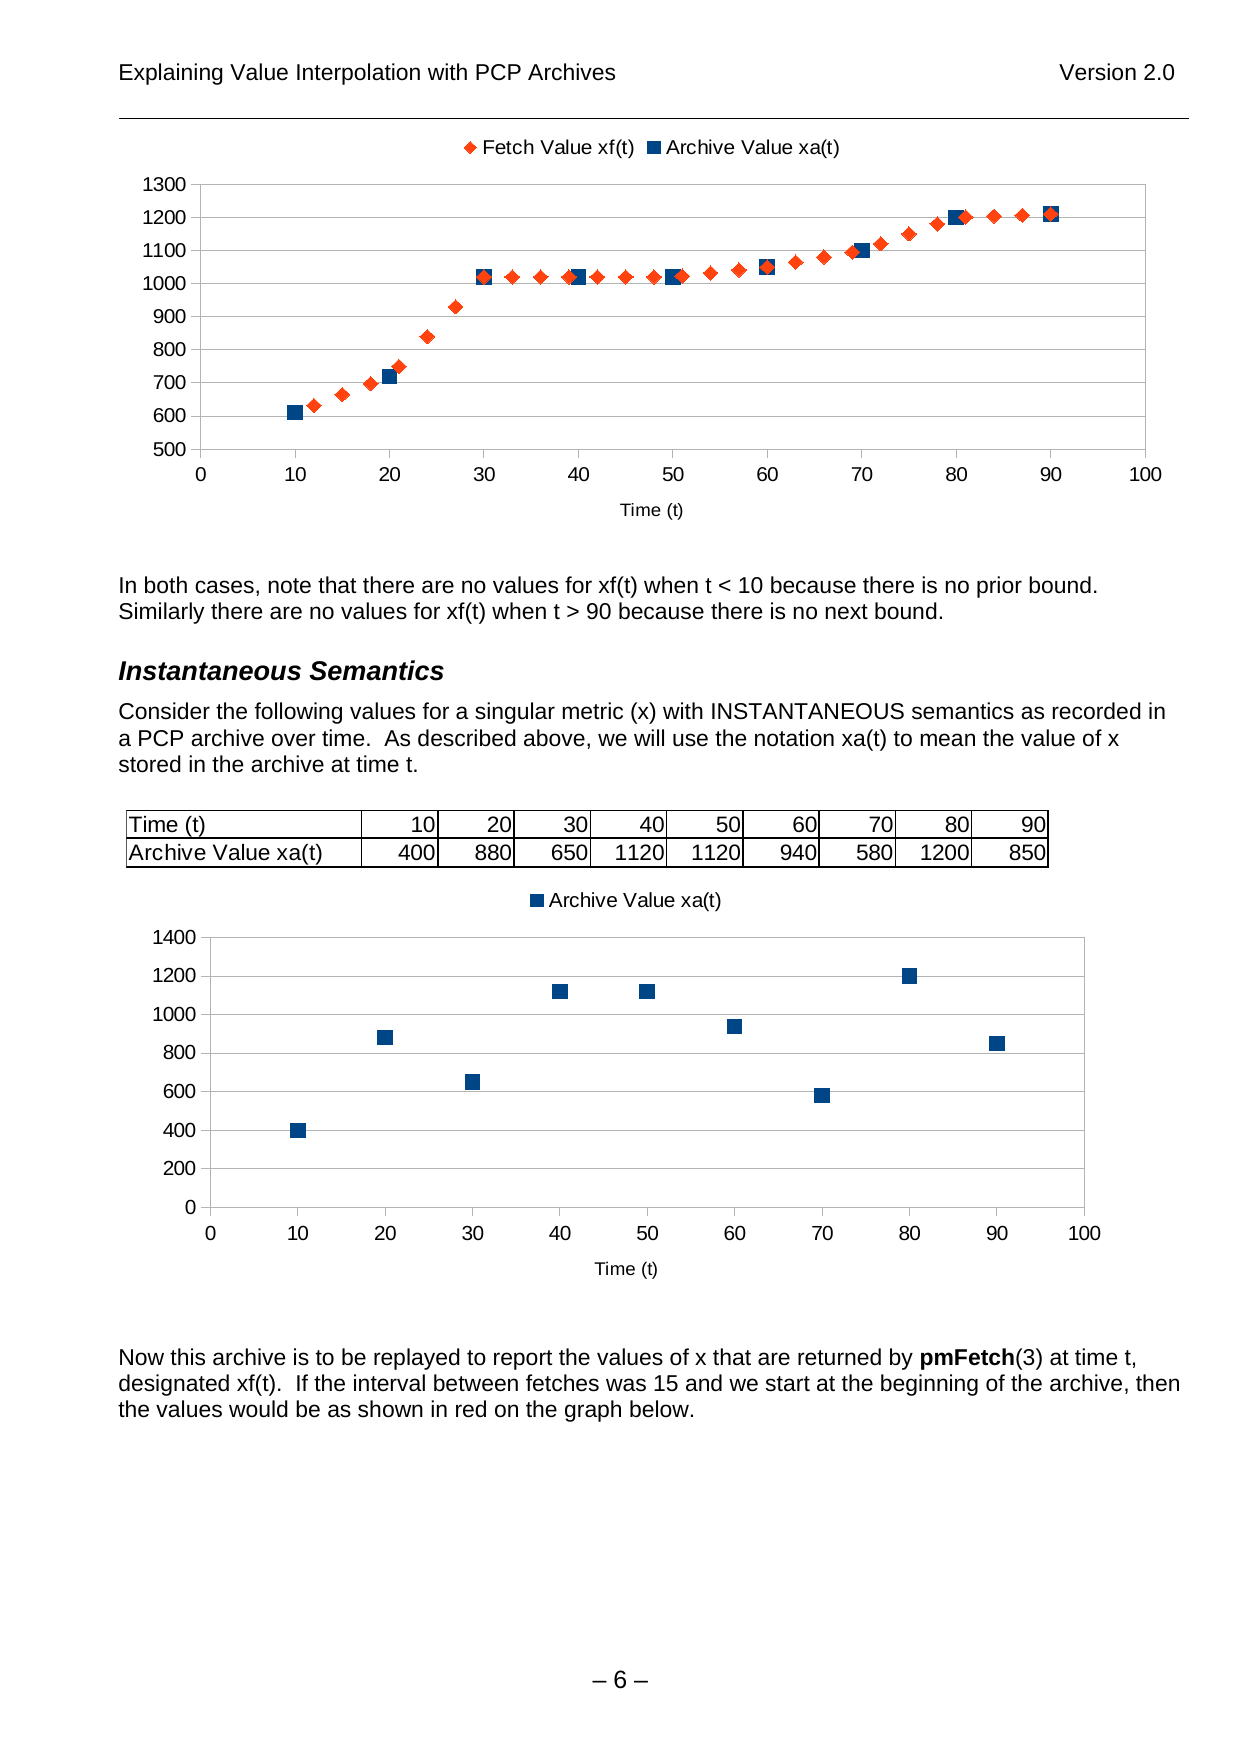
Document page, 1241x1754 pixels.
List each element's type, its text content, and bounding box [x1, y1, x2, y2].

subtitle Instantaneous Semantics [118, 654, 1181, 686]
text In both cases, note that there are no values for xf(t) when t < 10 because there is no prior bound. Similarly there are no values for xf(t) when t > 90 because there is no next bound. [118, 572, 1181, 624]
text Consider the following values for a singular metric (x) with INSTANTANEOUS semantics as recorded in a PCP archive over time. As described above, we will use the notation xa(t) to mean the value of x stored in the archive at time t. [118, 698, 1181, 777]
text Now this archive is to be replayed to report the values of x that are returned by pmFetch(3) at time t, designated xf(t). If the interval between fetches was 15 and we start at the beginning of the archive, then the values would be as shown in red on the graph below. [118, 795, 1181, 1423]
